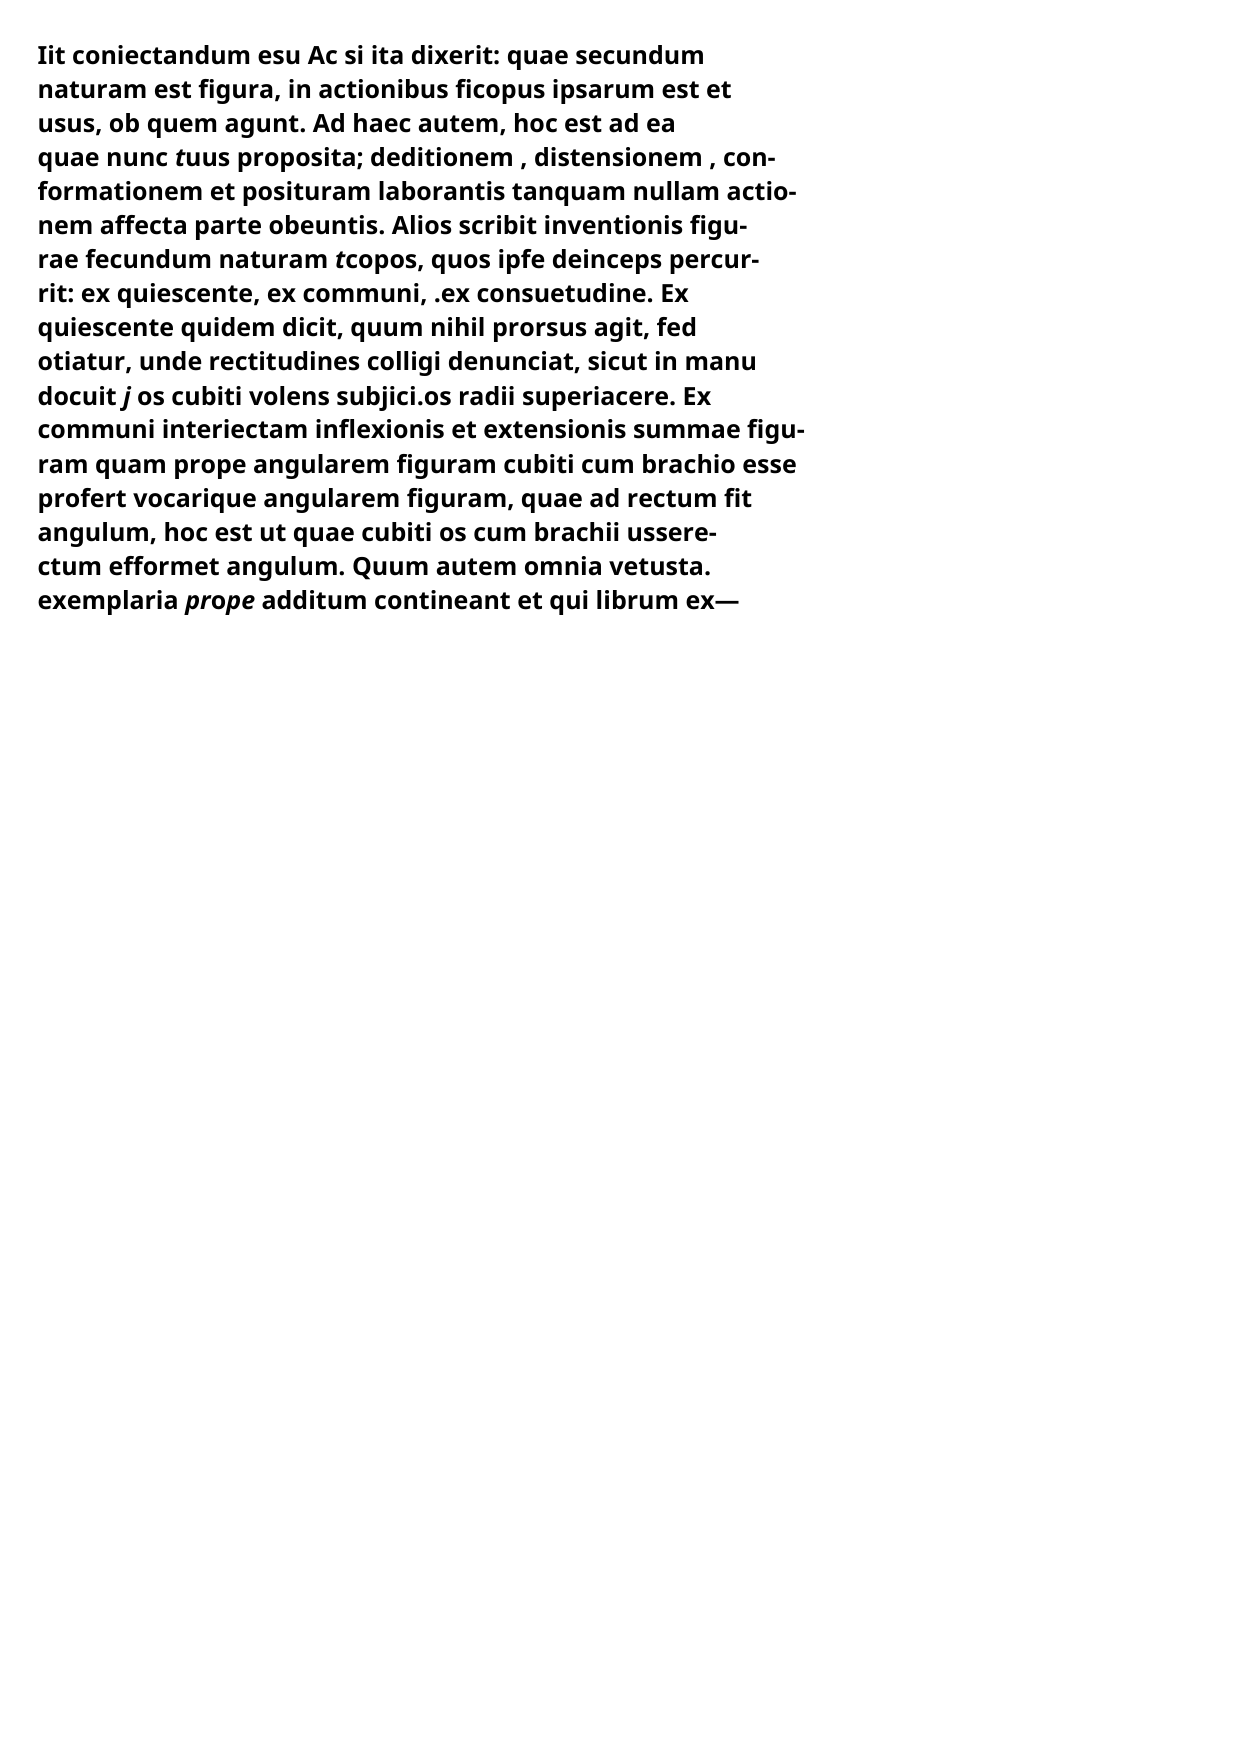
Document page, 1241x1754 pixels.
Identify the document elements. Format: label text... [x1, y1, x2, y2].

text Iit coniectandum esu Ac si ita dixerit: quae secundum naturam est figura, in actionibus ficopus ipsarum est et usus, ob quem agunt. Ad haec autem, hoc est ad ea quae nunc tuus proposita; deditionem , distensionem , con- formationem et posituram laborantis tanquam nullam actio- nem affecta parte obeuntis. Alios scribit inventionis figu- rae fecundum naturam tcopos, quos ipfe deinceps percur- rit: ex quiescente, ex communi, .ex consuetudine. Ex quiescente quidem dicit, quum nihil prorsus agit, fed otiatur, unde rectitudines colligi denunciat, sicut in manu docuit j os cubiti volens subjici.os radii superiacere. Ex communi interiectam inflexionis et extensionis summae figu- ram quam prope angularem figuram cubiti cum brachio esse profert vocarique angularem figuram, quae ad rectum fit angulum, hoc est ut quae cubiti os cum brachii ussere- ctum efformet angulum. Quum autem omnia vetusta. exemplaria prope additum contineant et qui librum ex— [37, 37, 1203, 617]
